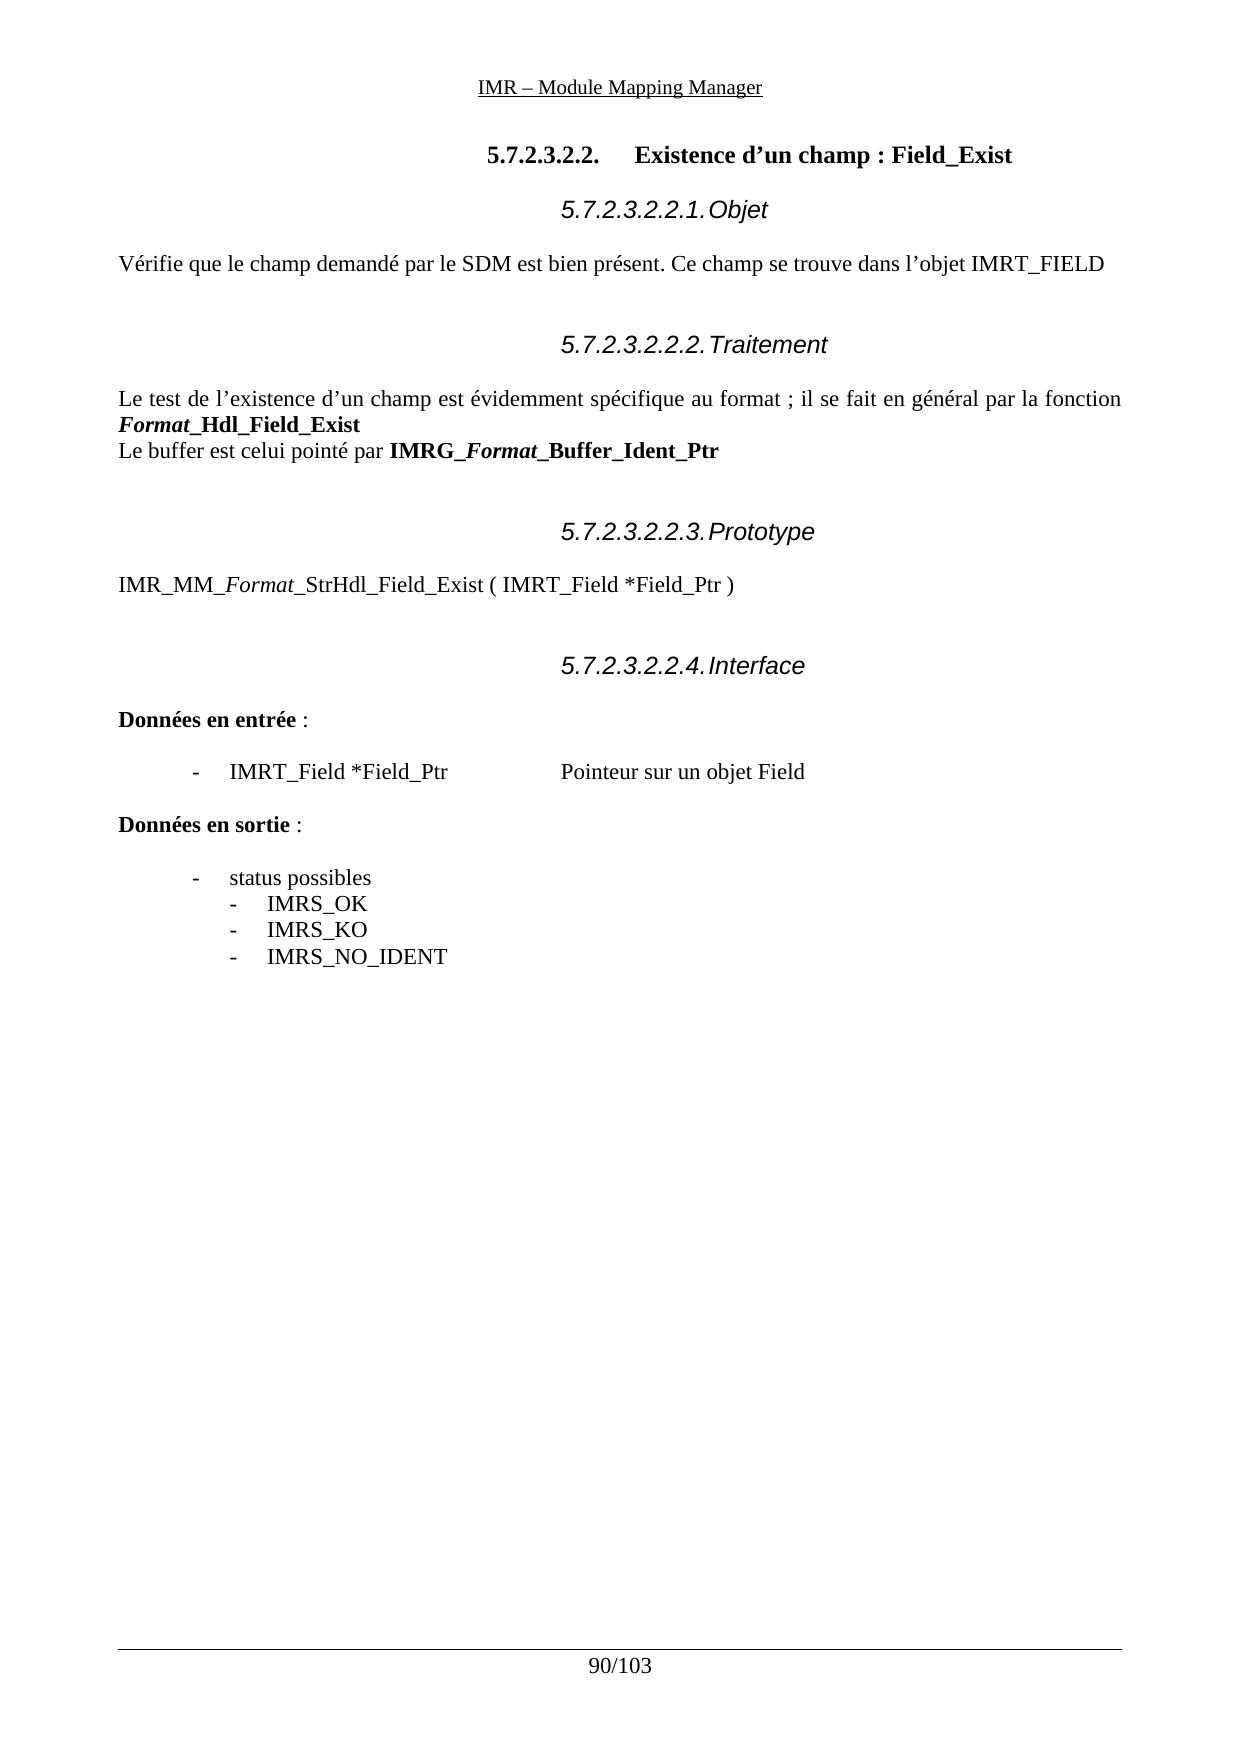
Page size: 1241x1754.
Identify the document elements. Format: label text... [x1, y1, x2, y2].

subtitle Objet [561, 195, 1122, 224]
subtitle Existence d’un champ : Field_Exist [487, 140, 1122, 169]
text Le test de l’existence d’un champ est évidemment spécifique au format ; il se fait en général par la fonction Format_Hdl_Field_Exist [118, 385, 1122, 437]
subtitle Interface [561, 651, 1122, 679]
text IMR_MM_Format_StrHdl_Field_Exist ( IMRT_Field *Field_Ptr ) [118, 572, 1122, 598]
list IMRT_Field *Field_Ptr Pointeur sur un objet Field [192, 758, 1122, 785]
list IMRS_KO [229, 917, 1122, 943]
list IMRS_OK [229, 890, 1122, 917]
text Le buffer est celui pointé par IMRG_Format_Buffer_Ident_Ptr [118, 437, 1122, 464]
subtitle Prototype [561, 516, 1122, 545]
text Données en sortie : [118, 811, 1122, 837]
list status possibles [192, 864, 1122, 890]
list IMRS_NO_IDENT [229, 943, 1122, 969]
text Vérifie que le champ demandé par le SDM est bien présent. Ce champ se trouve dans l’objet IMRT_FIELD [118, 251, 1122, 277]
subtitle Traitement [561, 329, 1122, 358]
text Données en entrée : [118, 706, 1122, 732]
